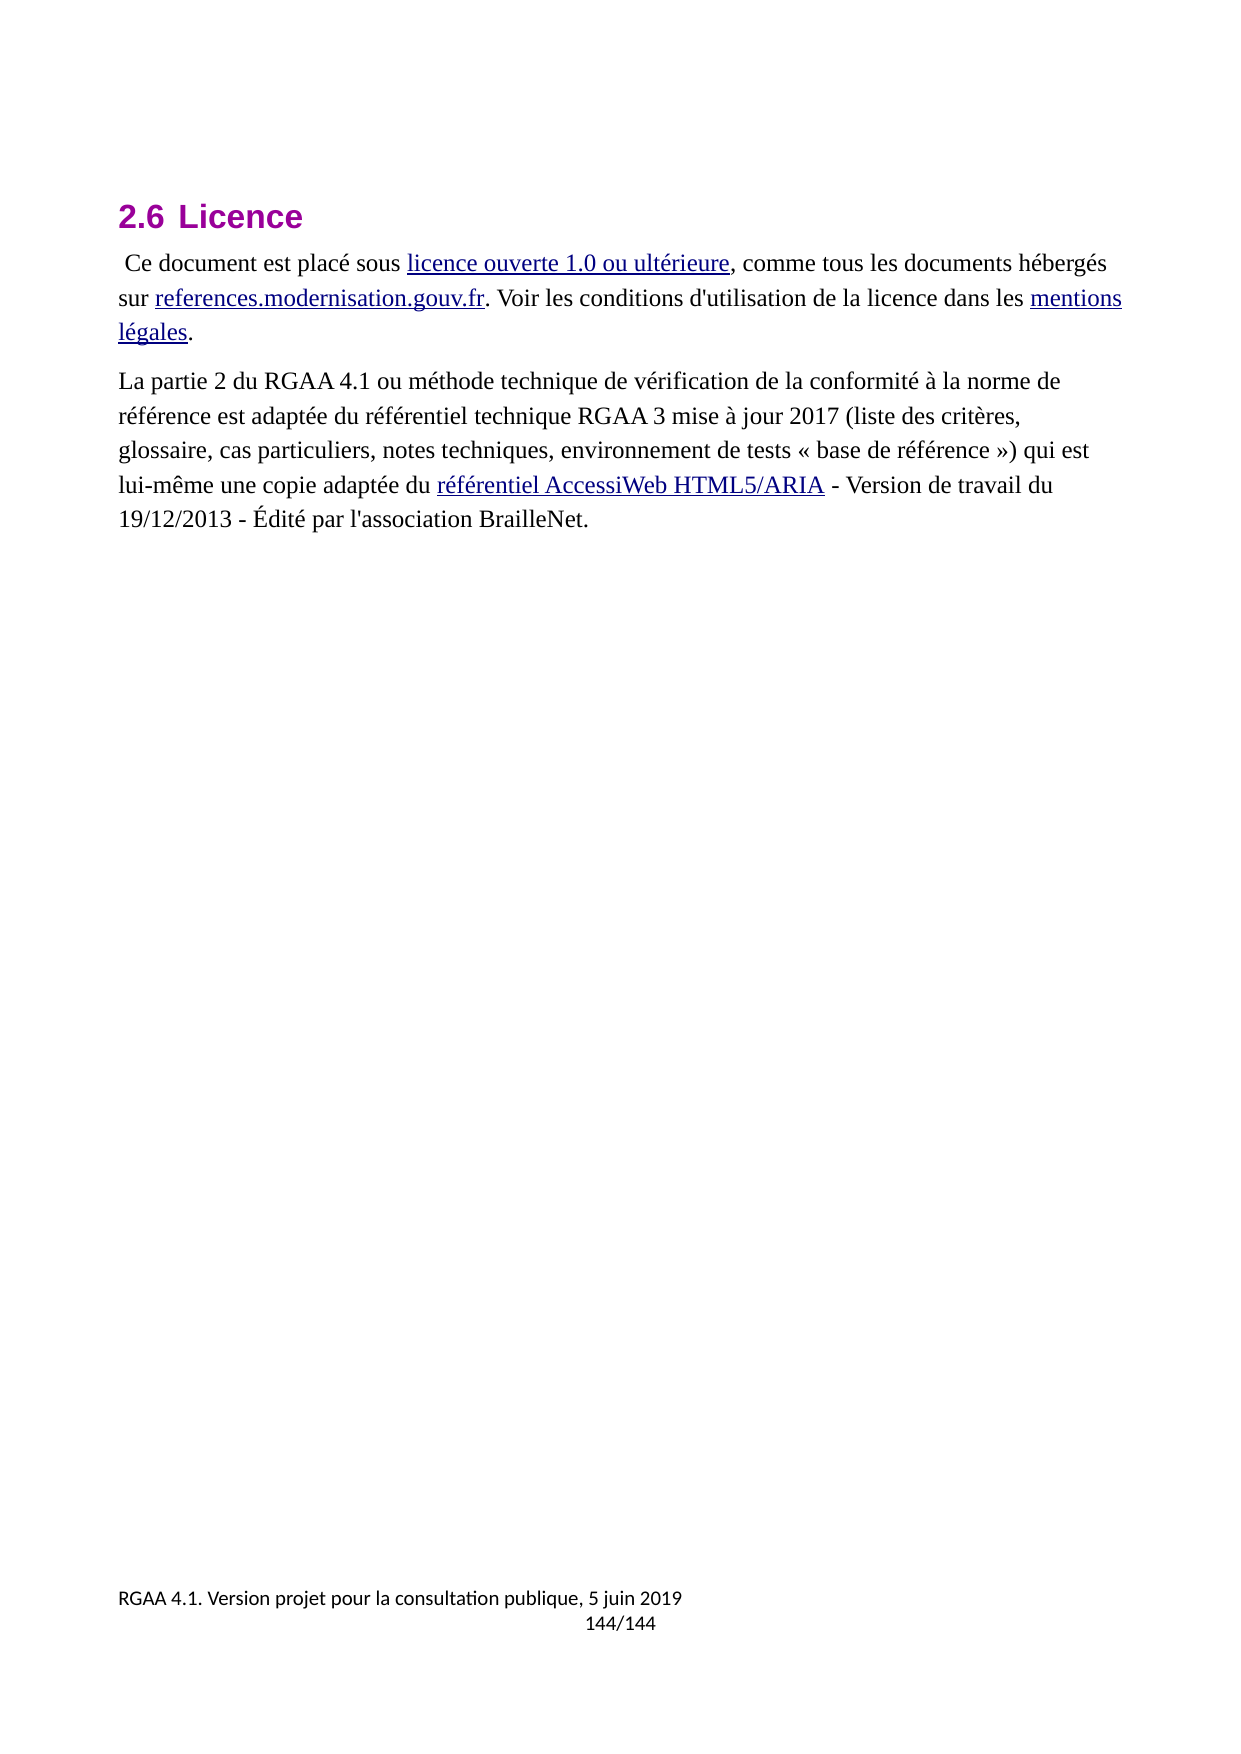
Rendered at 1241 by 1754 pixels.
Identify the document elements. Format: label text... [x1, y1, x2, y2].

text Ce document est placé sous licence ouverte 1.0 ou ultérieure, comme tous les documents hébergés sur references.modernisation.gouv.fr. Voir les conditions d'utilisation de la licence dans les mentions légales. [118, 248, 1122, 346]
subtitle Licence [118, 197, 1122, 236]
text La partie 2 du RGAA 4.1 ou méthode technique de vérification de la conformité à la norme de référence est adaptée du référentiel technique RGAA 3 mise à jour 2017 (liste des critères, glossaire, cas particuliers, notes techniques, environnement de tests « base de référence ») qui est lui-même une copie adaptée du référentiel AccessiWeb HTML5/ARIA - Version de travail du 19/12/2013 - Édité par l'association BrailleNet. [118, 366, 1122, 533]
